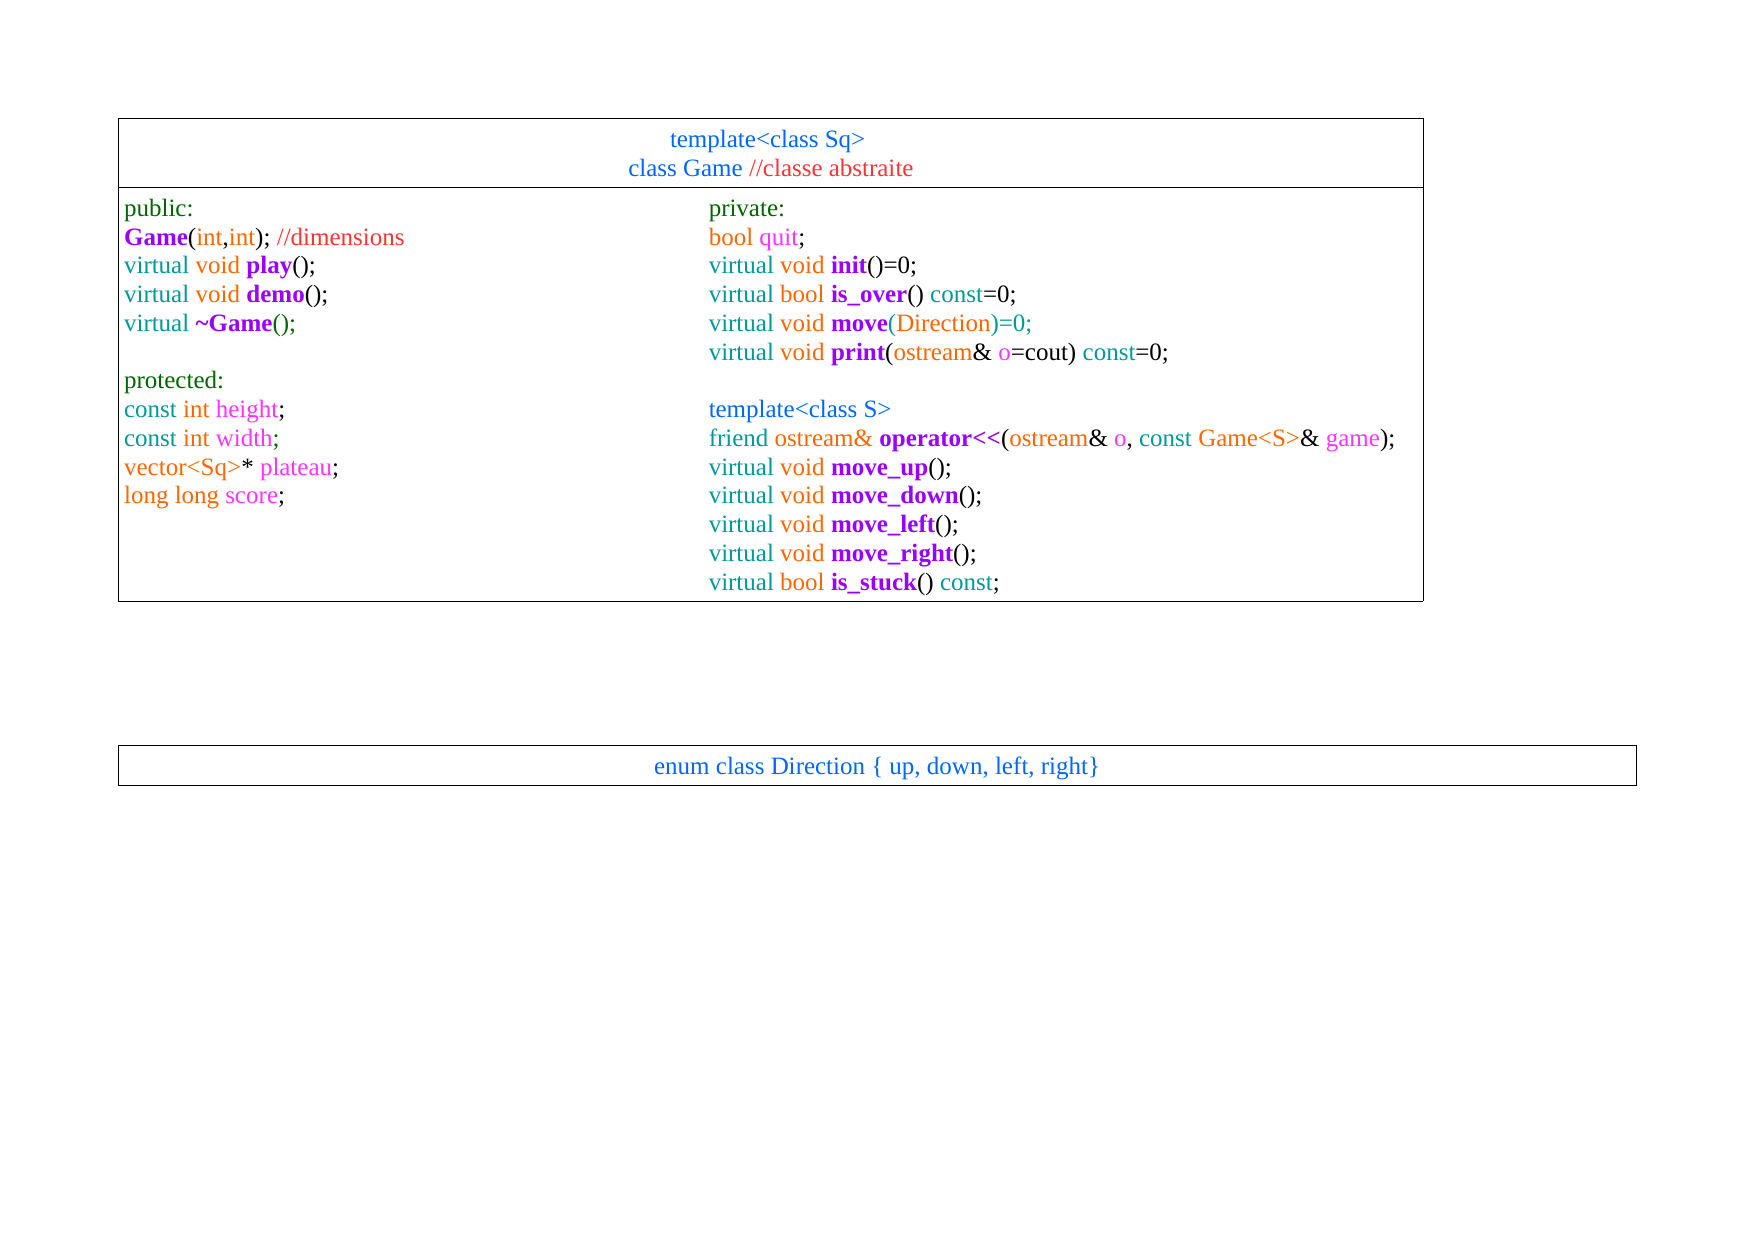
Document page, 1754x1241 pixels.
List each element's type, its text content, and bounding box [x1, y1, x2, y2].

table_header template<class Sq> class Game //classe abstraite [119, 119, 1423, 187]
table_cell private: bool quit; virtual void init()=0; virtual bool is_over() const=0; virtual void move(Direction)=0; virtual void print(ostream& o=cout) const=0; template<class S> friend ostream& operator<<(ostream& o, const Game<S>& game); virtual void move_up(); virtual void move_down(); virtual void move_left(); virtual void move_right(); virtual bool is_stuck() const; [703, 188, 1423, 601]
table_cell public: Game(int,int); //dimensions virtual void play(); virtual void demo(); virtual ~Game(); protected: const int height; const int width; vector<Sq>* plateau; long long score; [119, 188, 703, 601]
table_header enum class Direction { up, down, left, right} [119, 746, 1636, 785]
